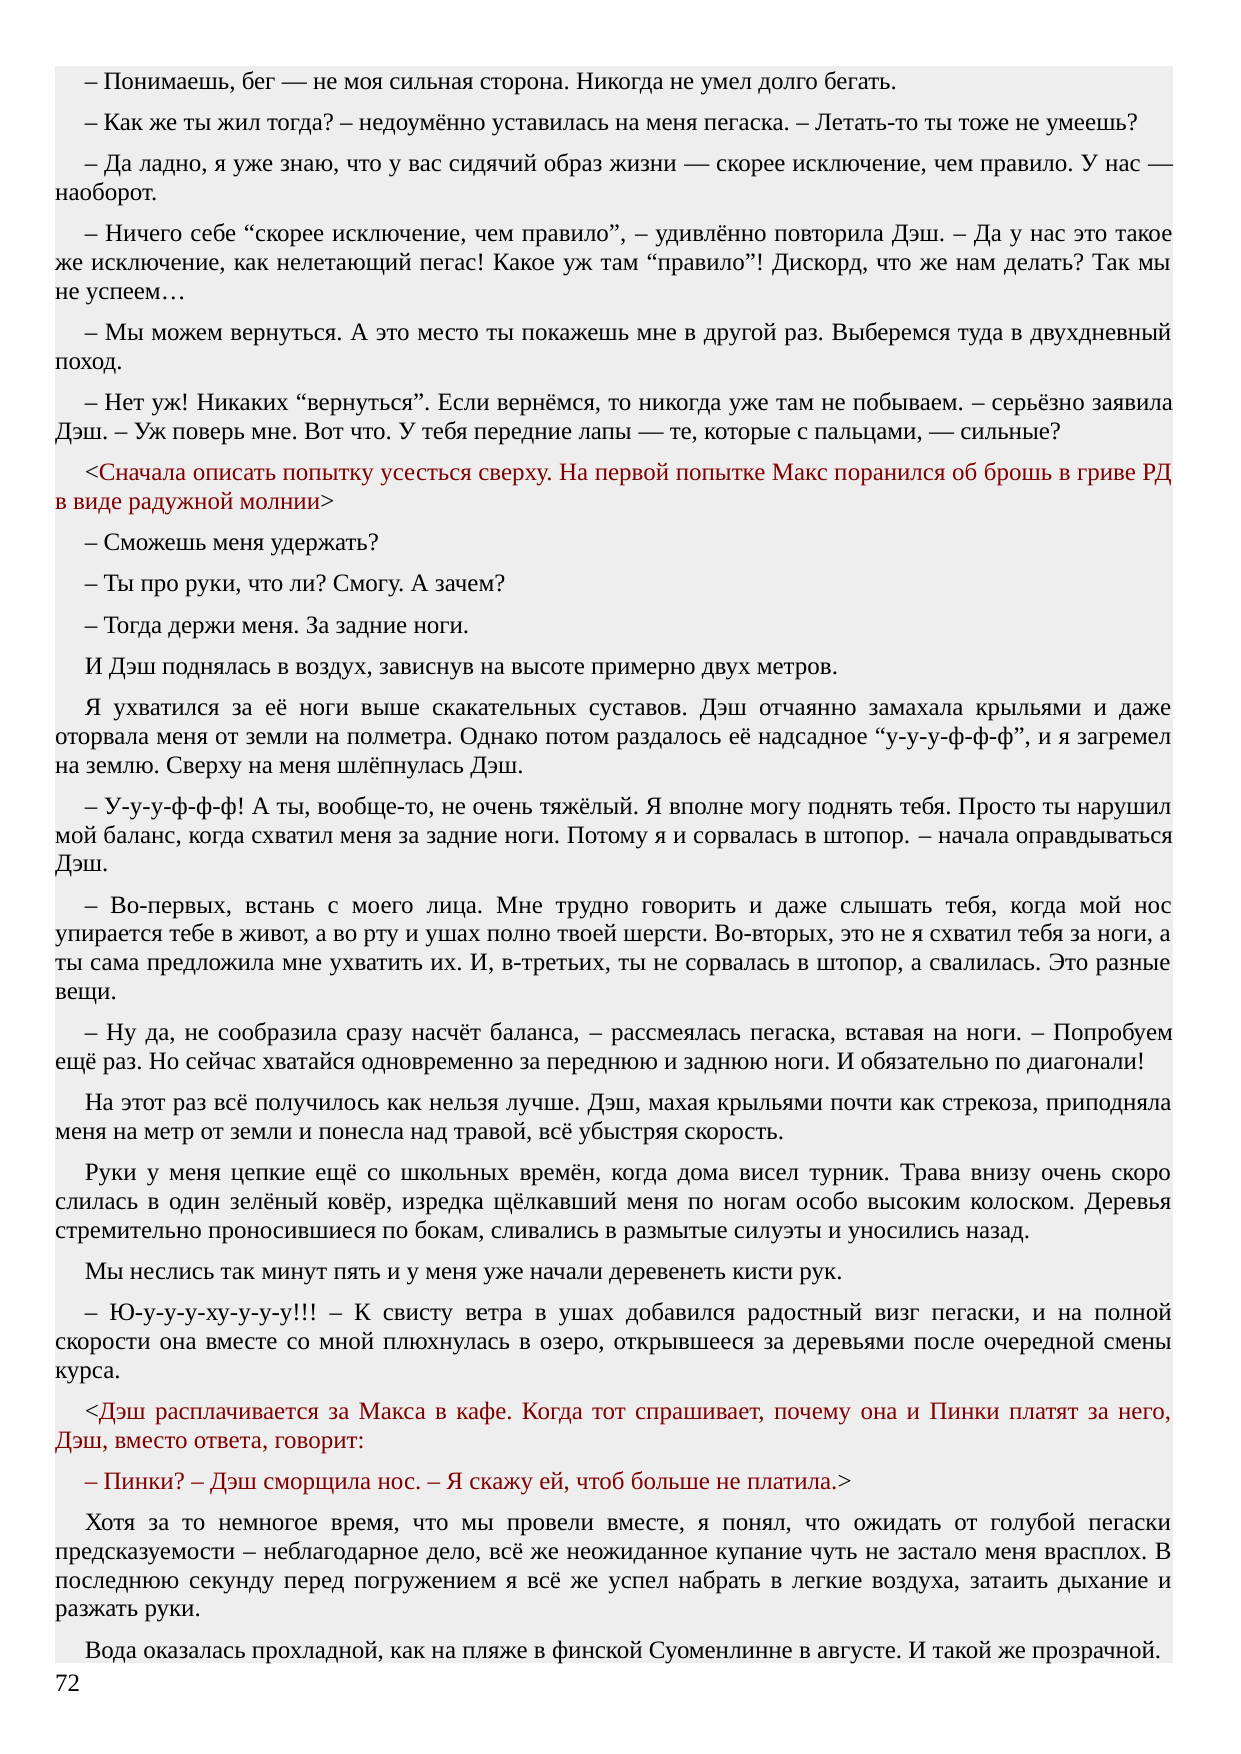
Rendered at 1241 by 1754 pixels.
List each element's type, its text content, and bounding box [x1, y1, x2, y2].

text – Мы можем вернуться. А это место ты покажешь мне в другой раз. Выберемся туда в двухдневный поход. [55, 317, 1173, 375]
text Хотя за то немногое время, что мы провели вместе, я понял, что ожидать от голубой пегаски предсказуемости – неблагодарное дело, всё же неожиданное купание чуть не застало меня врасплох. В последнюю секунду перед погружением я всё же успел набрать в легкие воздуха, затаить дыхание и разжать руки. [55, 1507, 1173, 1622]
text – Нет уж! Никаких “вернуться”. Если вернёмся, то никогда уже там не побываем. – серьёзно заявила Дэш. – Уж поверь мне. Вот что. У тебя передние лапы — те, которые с пальцами, — сильные? [55, 387, 1173, 445]
text Руки у меня цепкие ещё со школьных времён, когда дома висел турник. Трава внизу очень скоро слилась в один зелёный ковёр, изредка щёлкавший меня по ногам особо высоким колоском. Деревья стремительно проносившиеся по бокам, сливались в размытые силуэты и уносились назад. [55, 1157, 1173, 1243]
text <Дэш расплачивается за Макса в кафе. Когда тот спрашивает, почему она и Пинки платят за него, Дэш, вместо ответа, говорит: [55, 1396, 1173, 1453]
text – Да ладно, я уже знаю, что у вас сидячий образ жизни — скорее исключение, чем правило. У нас — наоборот. [55, 148, 1173, 206]
text – Пинки? – Дэш сморщила нос. – Я скажу ей, чтоб больше не платила.> [55, 1466, 1173, 1495]
text Мы неслись так минут пять и у меня уже начали деревенеть кисти рук. [55, 1256, 1173, 1285]
text – Как же ты жил тогда? – недоумённо уставилась на меня пегаска. – Летать-то ты тоже не умеешь? [55, 107, 1173, 136]
text – Тогда держи меня. За задние ноги. [55, 610, 1173, 638]
text – Ты про руки, что ли? Смогу. А зачем? [55, 568, 1173, 597]
text Вода оказалась прохладной, как на пляже в финской Суоменлинне в августе. И такой же прозрачной. [55, 1635, 1173, 1663]
text – Ничего себе “скорее исключение, чем правило”, – удивлённо повторила Дэш. – Да у нас это такое же исключение, как нелетающий пегас! Какое уж там “правило”! Дискорд, что же нам делать? Так мы не успеем… [55, 218, 1173, 305]
text – У-у-у-ф-ф-ф! А ты, вообще-то, не очень тяжёлый. Я вполне могу поднять тебя. Просто ты нарушил мой баланс, когда схватил меня за задние ноги. Потому я и сорвалась в штопор. – начала оправдываться Дэш. [55, 791, 1173, 877]
text <Cначала описать попытку усесться сверху. На первой попытке Макс поранился об брошь в гриве РД в виде радужной молнии> [55, 457, 1173, 515]
text Я ухватился за её ноги выше скакательных суставов. Дэш отчаянно замахала крыльями и даже оторвала меня от земли на полметра. Однако потом раздалось её надсадное “у-у-у-ф-ф-ф”, и я загремел на землю. Сверху на меня шлёпнулась Дэш. [55, 692, 1173, 778]
text – Понимаешь, бег — не моя сильная сторона. Никогда не умел долго бегать. [55, 66, 1173, 95]
text – Сможешь меня удержать? [55, 527, 1173, 556]
text – Во-первых, встань с моего лица. Мне трудно говорить и даже слышать тебя, когда мой нос упирается тебе в живот, а во рту и ушах полно твоей шерсти. Во-вторых, это не я схватил тебя за ноги, а ты сама предложила мне ухватить их. И, в-третьих, ты не сорвалась в штопор, а свалилась. Это разные вещи. [55, 890, 1173, 1005]
text – Ну да, не сообразила сразу насчёт баланса, – рассмеялась пегаска, вставая на ноги. – Попробуем ещё раз. Но сейчас хватайся одновременно за переднюю и заднюю ноги. И обязательно по диагонали! [55, 1017, 1173, 1075]
text На этот раз всё получилось как нельзя лучше. Дэш, махая крыльями почти как стрекоза, приподняла меня на метр от земли и понесла над травой, всё убыстряя скорость. [55, 1087, 1173, 1145]
text – Ю-у-у-у-ху-у-у-у!!! – К свисту ветра в ушах добавился радостный визг пегаски, и на полной скорости она вместе со мной плюхнулась в озеро, открывшееся за деревьями после очередной смены курса. [55, 1297, 1173, 1383]
text И Дэш поднялась в воздух, зависнув на высоте примерно двух метров. [55, 651, 1173, 680]
